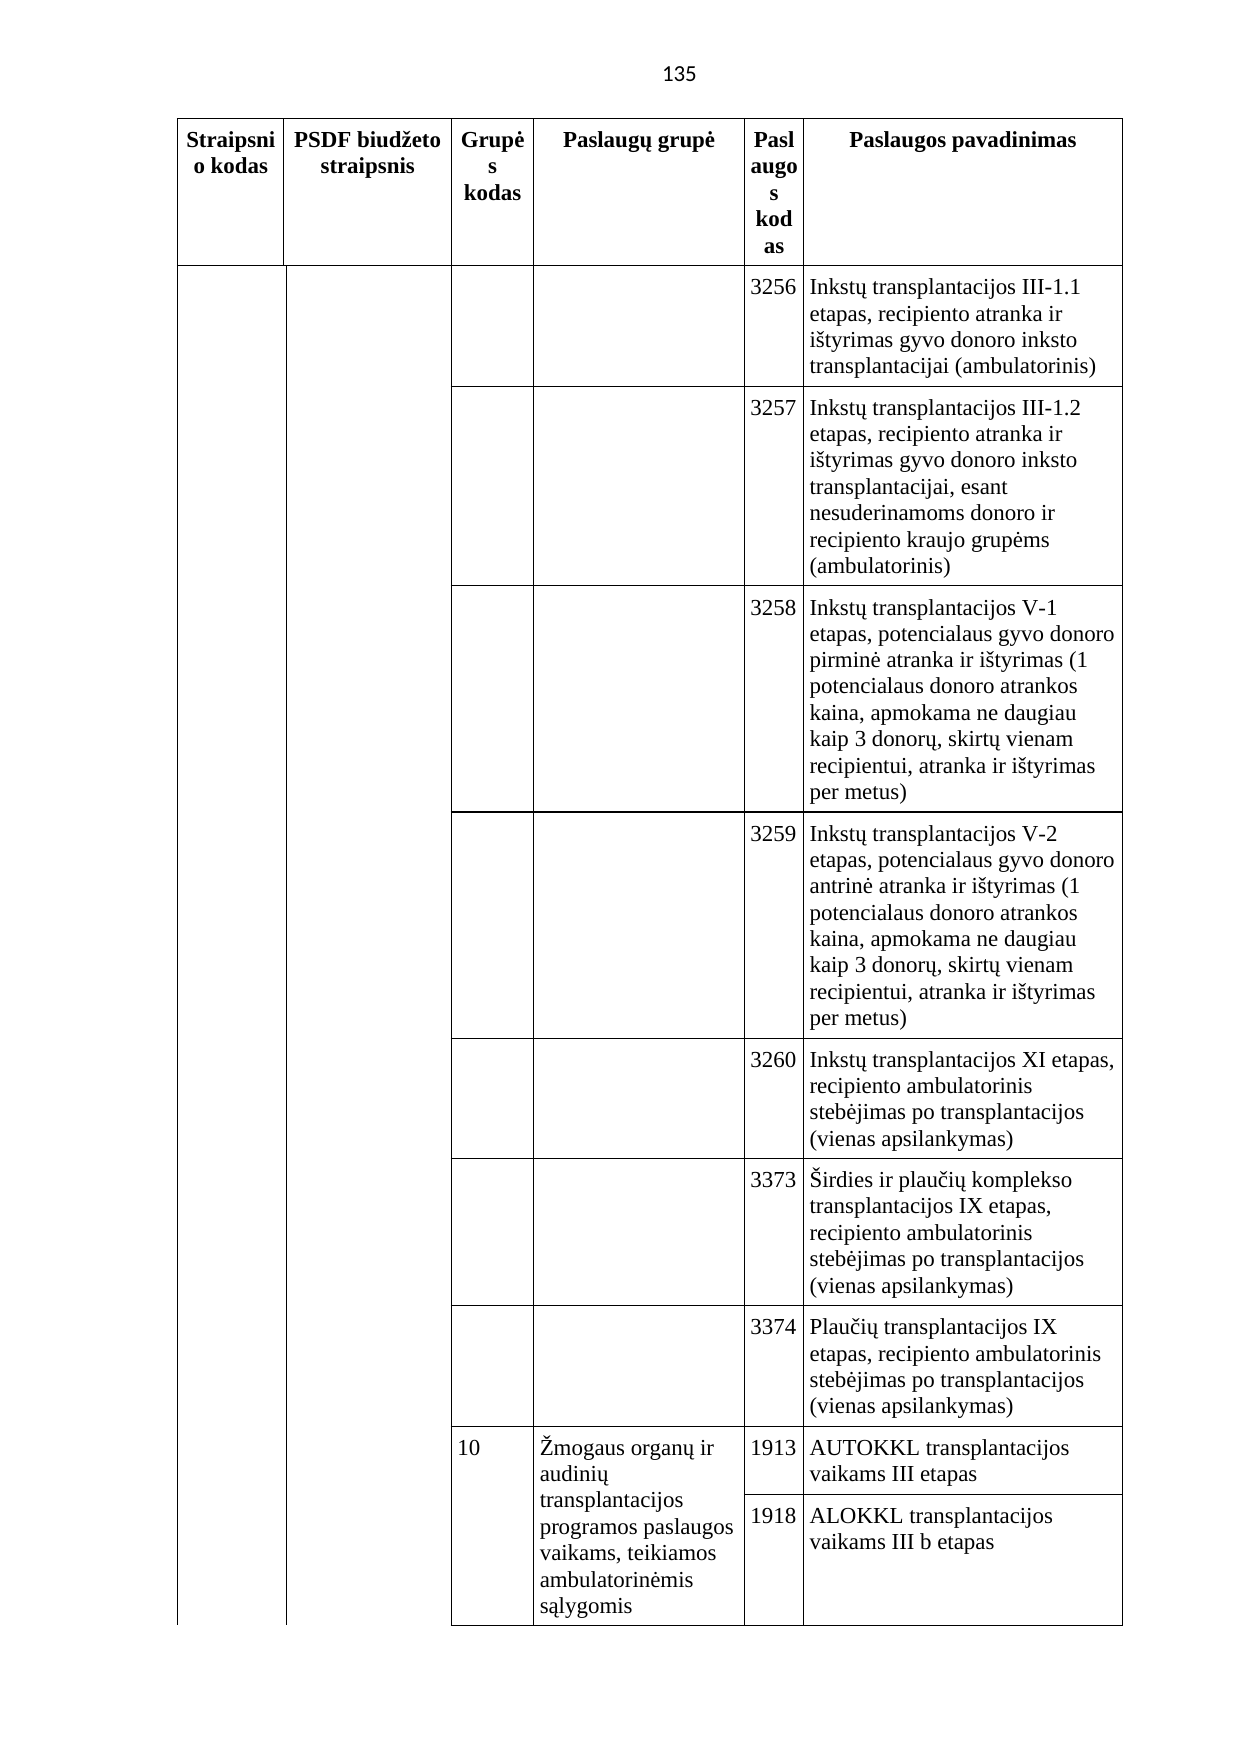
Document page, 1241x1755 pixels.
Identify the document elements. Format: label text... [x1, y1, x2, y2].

table_cell [178, 1494, 286, 1625]
table_cell [452, 586, 533, 811]
table_cell Žmogaus organų ir audinių transplantacijos programos paslaugos vaikams, teikiamos ambulatorinėmis sąlygomis [534, 1427, 744, 1625]
table_cell [534, 1039, 744, 1158]
table_header Straipsnio kodas [178, 119, 283, 265]
table_cell [287, 1305, 451, 1426]
table_cell [178, 585, 286, 811]
table_cell [287, 1158, 451, 1305]
table_cell [452, 813, 533, 1037]
table_cell [452, 1159, 533, 1305]
table_cell AUTOKKL transplantacijos vaikams III etapas [804, 1427, 1122, 1494]
table_cell [287, 1494, 451, 1625]
table_cell Širdies ir plaučių komplekso transplantacijos IX etapas, recipiento ambulatorinis stebėjimas po transplantacijos (vienas apsilankymas) [804, 1159, 1122, 1305]
table_cell [287, 386, 451, 585]
table_cell Inkstų transplantacijos XI etapas, recipiento ambulatorinis stebėjimas po transplantacijos (vienas apsilankymas) [804, 1039, 1122, 1158]
table_cell [534, 586, 744, 811]
table_cell 1913 [745, 1427, 803, 1494]
table_cell [178, 1038, 286, 1158]
table_cell [452, 1039, 533, 1158]
table_cell 10 [452, 1427, 533, 1494]
table_header Paslaugos pavadinimas [804, 119, 1122, 265]
table_cell [287, 585, 451, 811]
table_cell [178, 1158, 286, 1305]
table_cell [534, 813, 744, 1037]
table_cell [452, 1494, 533, 1625]
table_cell [534, 1306, 744, 1426]
table_cell [534, 266, 744, 386]
table_header PSDF biudžeto straipsnis [284, 119, 451, 265]
table_cell [178, 1426, 286, 1494]
table_cell Plaučių transplantacijos IX etapas, recipiento ambulatorinis stebėjimas po transplantacijos (vienas apsilankymas) [804, 1306, 1122, 1426]
table_cell 3259 [745, 813, 803, 1037]
table_cell [178, 266, 286, 386]
table_cell 3260 [745, 1039, 803, 1158]
table_header Paslaugų grupė [534, 119, 744, 265]
table_cell [178, 386, 286, 585]
table_cell Inkstų transplantacijos V-2 etapas, potencialaus gyvo donoro antrinė atranka ir ištyrimas (1 potencialaus donoro atrankos kaina, apmokama ne daugiau kaip 3 donorų, skirtų vienam recipientui, atranka ir ištyrimas per metus) [804, 813, 1122, 1037]
table_cell [452, 1306, 533, 1426]
table_cell ALOKKL transplantacijos vaikams III b etapas [804, 1495, 1122, 1625]
table_cell [178, 811, 286, 1037]
table_cell [452, 387, 533, 585]
table_cell [287, 1038, 451, 1158]
table_cell 3256 [745, 266, 803, 386]
table_cell 3374 [745, 1306, 803, 1426]
table_cell 1918 [745, 1495, 803, 1625]
table_cell 3373 [745, 1159, 803, 1305]
table_cell Inkstų transplantacijos III-1.1 etapas, recipiento atranka ir ištyrimas gyvo donoro inksto transplantacijai (ambulatorinis) [804, 266, 1122, 386]
table_cell Inkstų transplantacijos V-1 etapas, potencialaus gyvo donoro pirminė atranka ir ištyrimas (1 potencialaus donoro atrankos kaina, apmokama ne daugiau kaip 3 donorų, skirtų vienam recipientui, atranka ir ištyrimas per metus) [804, 586, 1122, 811]
table_cell [178, 1305, 286, 1426]
table_cell [534, 387, 744, 585]
table_header Paslaugos kodas [745, 119, 803, 265]
table_cell 3257 [745, 387, 803, 585]
table_cell [287, 266, 451, 386]
table_cell [287, 811, 451, 1037]
table_cell [287, 1426, 451, 1494]
table_header Grupės kodas [452, 119, 533, 265]
table_cell [534, 1159, 744, 1305]
table_cell Inkstų transplantacijos III-1.2 etapas, recipiento atranka ir ištyrimas gyvo donoro inksto transplantacijai, esant nesuderinamoms donoro ir recipiento kraujo grupėms (ambulatorinis) [804, 387, 1122, 585]
table_cell 3258 [745, 586, 803, 811]
table_cell [452, 266, 533, 386]
